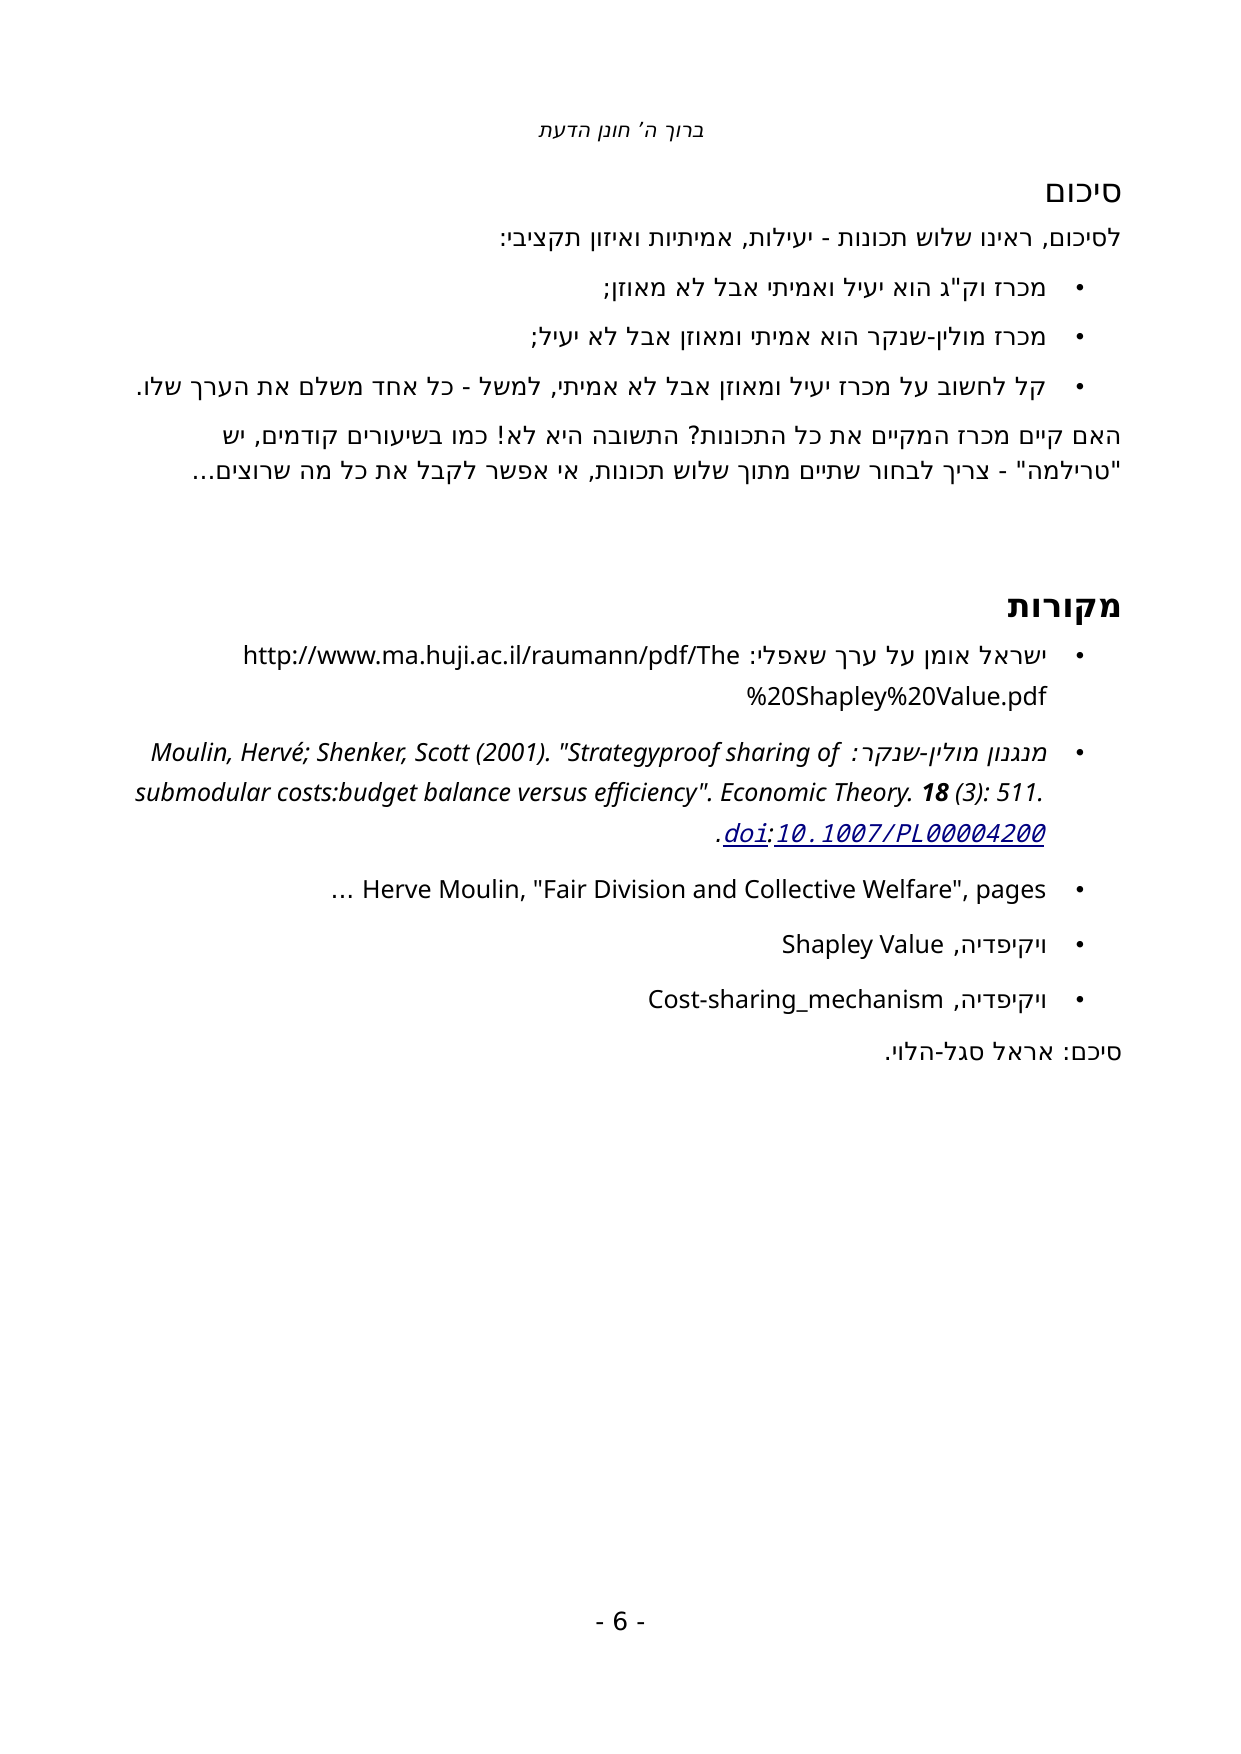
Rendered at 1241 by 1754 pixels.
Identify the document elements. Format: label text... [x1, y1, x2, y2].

text סיכם: אראל סגל-הלוי. [118, 1037, 1122, 1067]
text לסיכום, ראינו שלוש תכונות - יעילות, אמיתיות ואיזון תקציבי: [118, 223, 1122, 252]
text האם קיים מכרז המקיים את כל התכונות? התשובה היא לא! כמו בשיעורים קודמים, יש "טרילמה" - צריך לבחור שתיים מתוך שלוש תכונות, אי אפשר לקבל את כל מה שרוצים... [118, 422, 1122, 486]
list ויקיפדיה, Shapley Value [118, 927, 1084, 961]
list קל לחשוב על מכרז יעיל ומאוזן אבל לא אמיתי, למשל - כל אחד משלם את הערך שלו. [118, 372, 1084, 401]
subtitle סיכום [118, 172, 1122, 211]
list מכרז מולין-שנקר הוא אמיתי ומאוזן אבל לא יעיל; [118, 322, 1084, 352]
list ויקיפדיה, Cost-sharing_mechanism [118, 982, 1084, 1016]
list Herve Moulin, "Fair Division and Collective Welfare", pages ... [118, 871, 1084, 905]
list מנגנון מולין-שנקר: Moulin, Hervé; Shenker, Scott (2001). "Strategyproof sharing of submodular costs:budget balance versus efficiency". Economic Theory. 18 (3): 511. doi:10.1007/PL00004200. [118, 734, 1084, 850]
subtitle מקורות [118, 587, 1122, 625]
list מכרז וק"ג הוא יעיל ואמיתי אבל לא מאוזן; [118, 273, 1084, 302]
list ישראל אומן על ערך שאפלי: http://www.ma.huji.ac.il/raumann/pdf/The%20Shapley%20Value.pdf [118, 638, 1084, 713]
